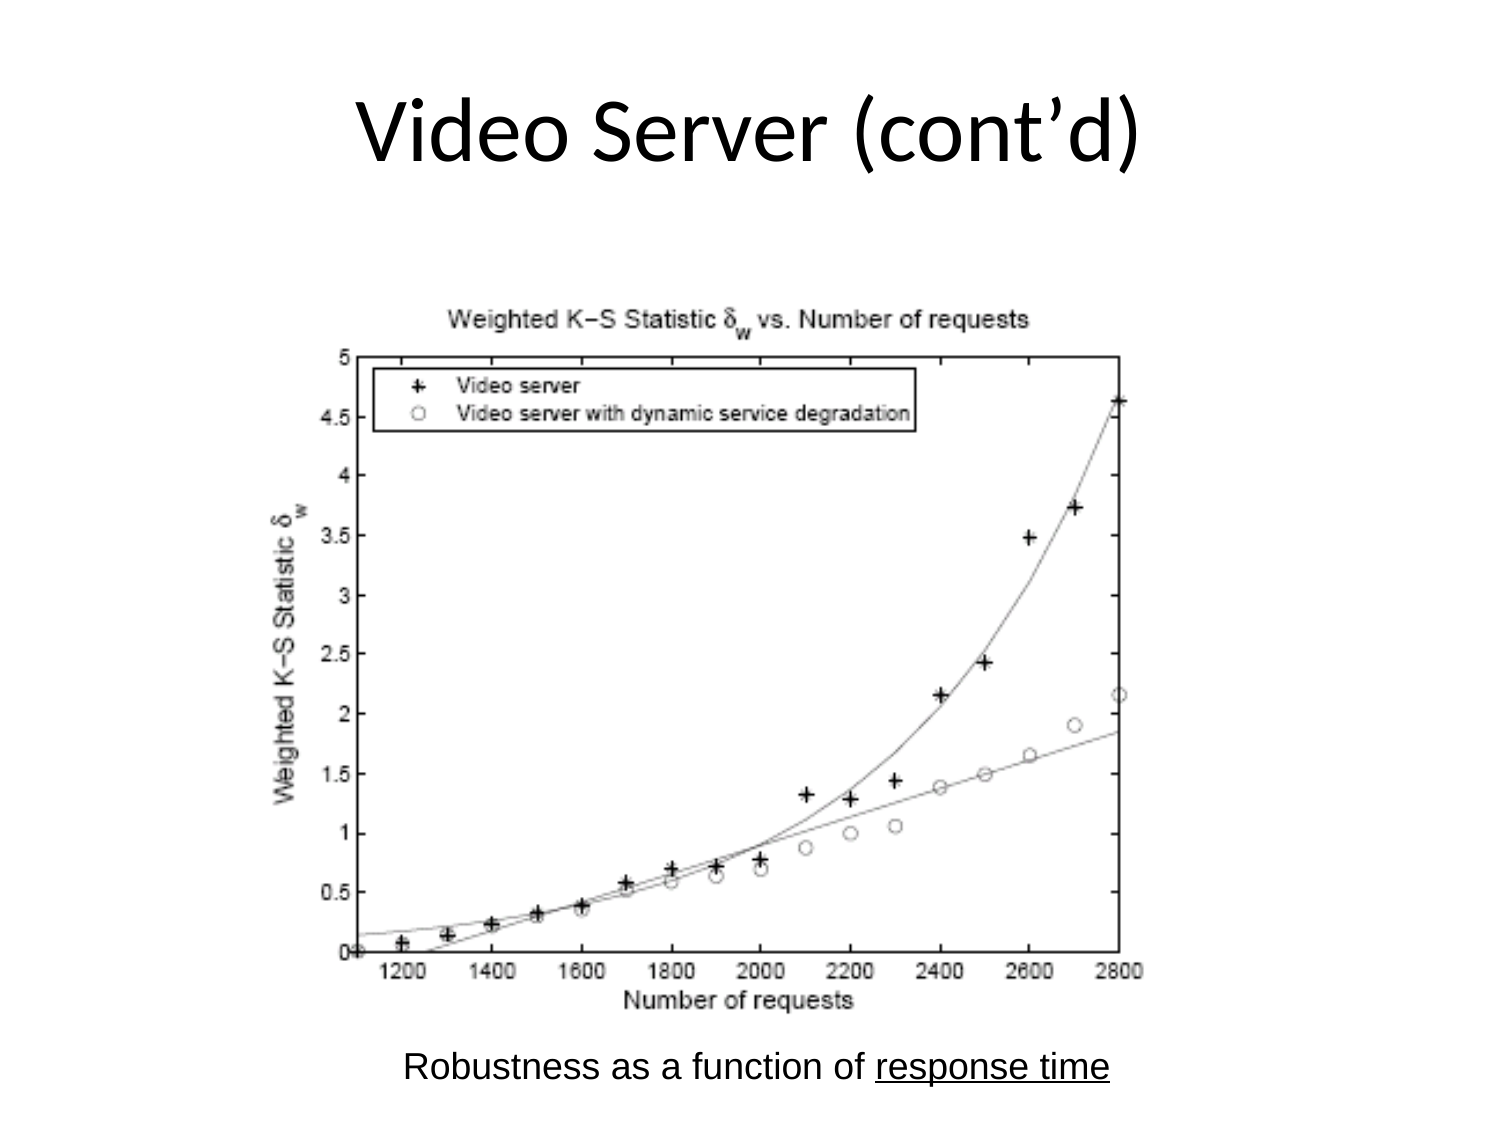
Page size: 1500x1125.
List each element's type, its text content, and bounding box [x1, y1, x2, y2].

title Video Server (cont’d) [75, 45, 1426, 233]
text_box Robustness as a function of response time [388, 1037, 1126, 1095]
picture [137, 199, 1313, 1079]
